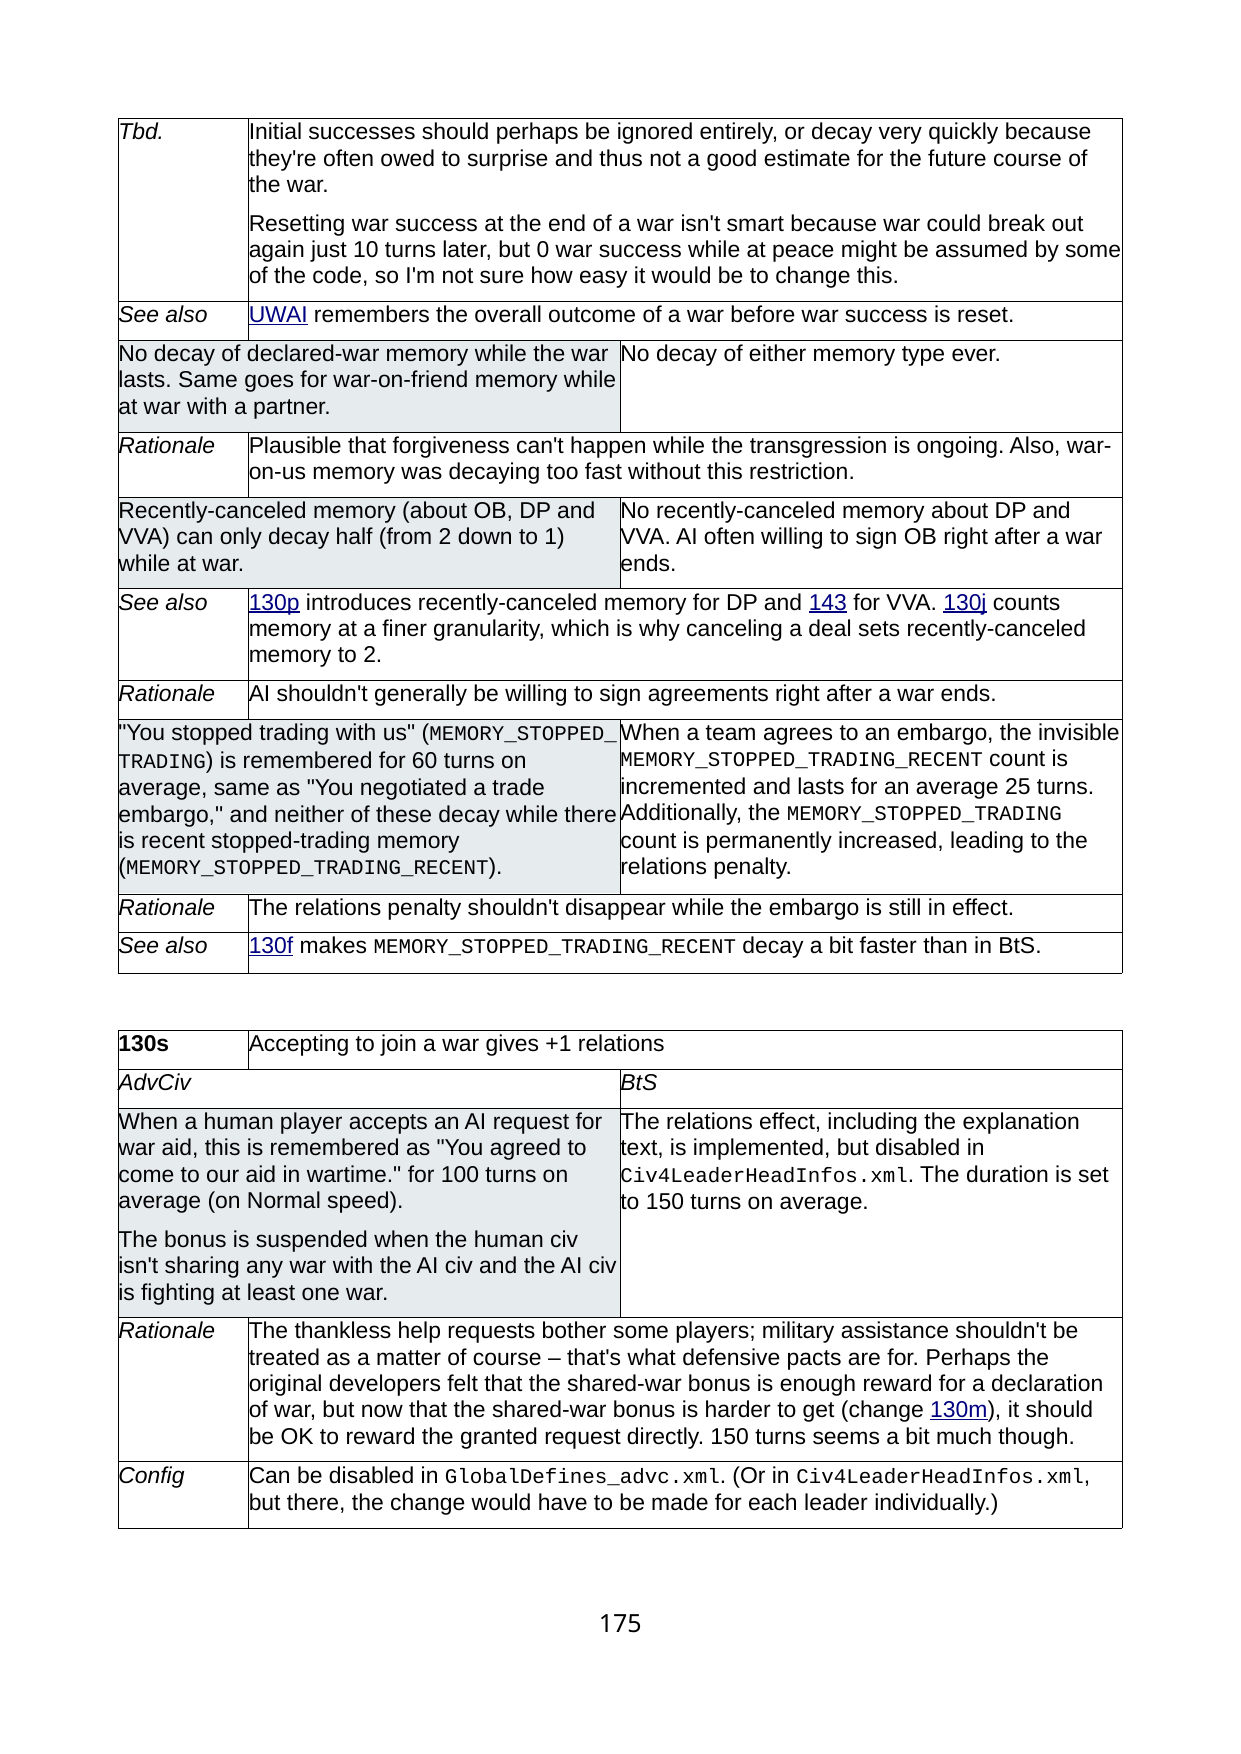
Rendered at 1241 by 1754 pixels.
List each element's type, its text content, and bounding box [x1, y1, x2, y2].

table_cell UWAI remembers the overall outcome of a war before war success is reset. [249, 302, 1122, 340]
table_cell See also [119, 302, 248, 340]
table_cell No decay of either memory type ever. [621, 341, 1122, 432]
table_cell Recently-canceled memory (about OB, DP and VVA) can only decay half (from 2 down to 1) while at war. [119, 498, 620, 588]
table_header Accepting to join a war gives +1 relations [249, 1031, 1122, 1069]
table_cell AI shouldn't generally be willing to sign agreements right after a war ends. [249, 681, 1122, 719]
table_header 130s [119, 1031, 248, 1069]
table_cell Rationale [119, 433, 248, 497]
table_cell Can be disabled in GlobalDefines_advc.xml. (Or in Civ4LeaderHeadInfos.xml, but there, the change would have to be made for each leader individually.) [249, 1462, 1122, 1528]
table_cell Rationale [119, 895, 248, 932]
table_cell When a team agrees to an embargo, the invisible MEMORY_STOPPED_TRADING_RECENT count is incremented and lasts for an average 25 turns. Additionally, the MEMORY_STOPPED_TRADING count is permanently increased, leading to the relations penalty. [621, 720, 1122, 893]
table_cell The relations penalty shouldn't disappear while the embargo is still in effect. [249, 895, 1122, 932]
table_cell Initial successes should perhaps be ignored entirely, or decay very quickly because they're often owed to surprise and thus not a good estimate for the future course of the war. Resetting war success at the end of a war isn't smart because war could break out again just 10 turns later, but 0 war success while at peace might be assumed by some of the code, so I'm not sure how easy it would be to change this. [249, 119, 1122, 301]
table_cell When a human player accepts an AI request for war aid, this is remembered as "You agreed to come to our aid in wartime." for 100 turns on average (on Normal speed). The bonus is suspended when the human civ isn't sharing any war with the AI civ and the AI civ is fighting at least one war. [119, 1109, 620, 1317]
table_cell BtS [621, 1070, 1122, 1108]
table_cell No decay of declared-war memory while the war lasts. Same goes for war-on-friend memory while at war with a partner. [119, 341, 620, 432]
table_cell No recently-canceled memory about DP and VVA. AI often willing to sign OB right after a war ends. [621, 498, 1122, 588]
table_cell Rationale [119, 1318, 248, 1461]
table_cell Tbd. [119, 119, 248, 301]
table_cell 130p introduces recently-canceled memory for DP and 143 for VVA. 130j counts memory at a finer granularity, which is why canceling a deal sets recently-canceled memory to 2. [249, 589, 1122, 680]
table_cell 130f makes MEMORY_STOPPED_TRADING_RECENT decay a bit faster than in BtS. [249, 933, 1122, 972]
table_cell See also [119, 933, 248, 972]
table_cell "You stopped trading with us" (MEMORY_STOPPED_ TRADING) is remembered for 60 turns on average, same as "You negotiated a trade embargo," and neither of these decay while there is recent stopped-trading memory (MEMORY_STOPPED_TRADING_RECENT). [119, 720, 620, 893]
table_cell The relations effect, including the explanation text, is implemented, but disabled in Civ4LeaderHeadInfos.xml. The duration is set to 150 turns on average. [621, 1109, 1122, 1317]
table_cell Plausible that forgiveness can't happen while the transgression is ongoing. Also, war-on-us memory was decaying too fast without this restriction. [249, 433, 1122, 497]
table_cell The thankless help requests bother some players; military assistance shouldn't be treated as a matter of course – that's what defensive pacts are for. Perhaps the original developers felt that the shared-war bonus is enough reward for a declaration of war, but now that the shared-war bonus is harder to get (change 130m), it should be OK to reward the granted request directly. 150 turns seems a bit much though. [249, 1318, 1122, 1461]
table_cell See also [119, 589, 248, 680]
table_cell Config [119, 1462, 248, 1528]
table_cell Rationale [119, 681, 248, 719]
table_cell AdvCiv [119, 1070, 620, 1108]
